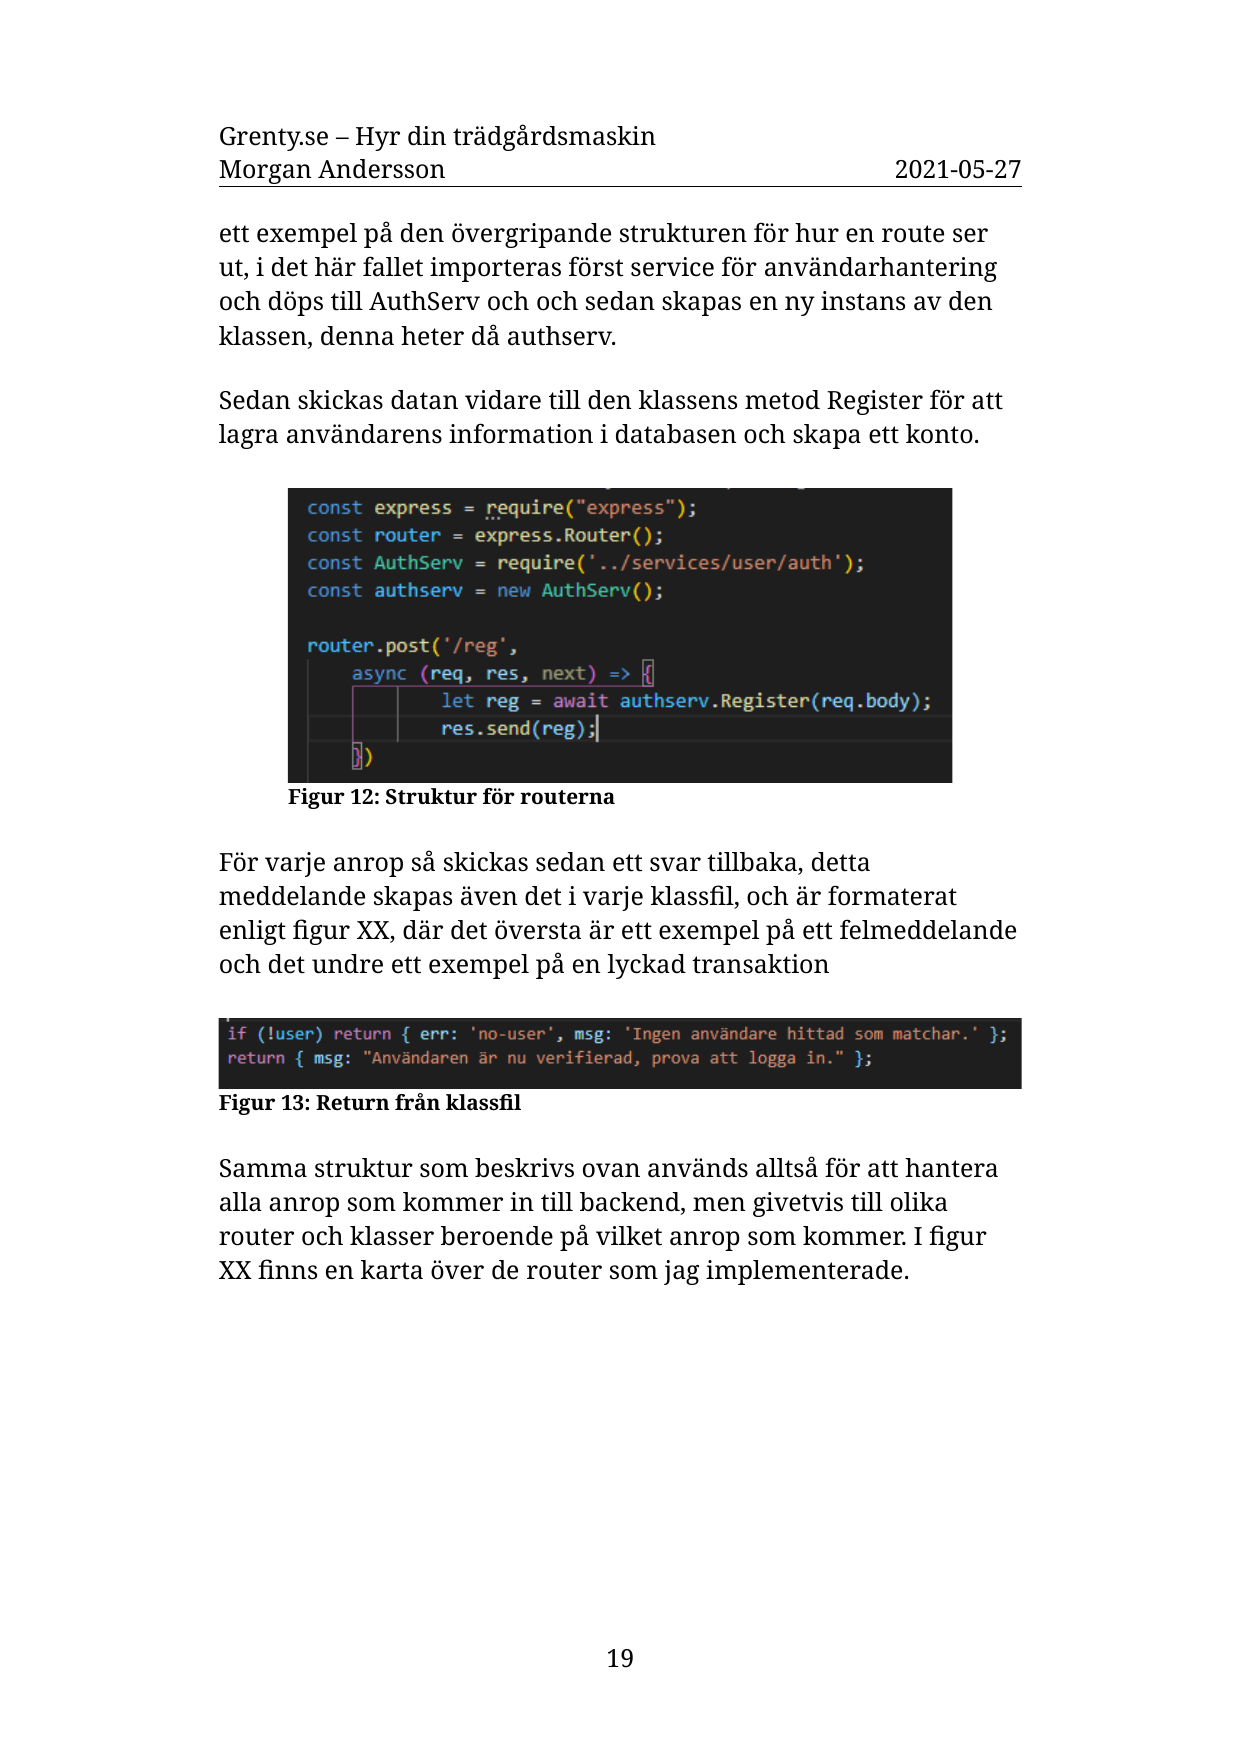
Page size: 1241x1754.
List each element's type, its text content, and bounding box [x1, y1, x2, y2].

text Figur 12: Struktur för routerna [288, 783, 952, 811]
text [218, 1006, 1022, 1018]
picture [218, 1018, 1022, 1089]
text ett exempel på den övergripande strukturen för hur en route ser ut, i det här fallet importeras först service för användarhantering och döps till AuthServ och och sedan skapas en ny instans av den klassen, denna heter då authserv. [218, 216, 1022, 352]
text Figur 13: Return från klassfil [218, 1089, 1022, 1117]
text Sedan skickas datan vidare till den klassens metod Register för att lagra användarens information i databasen och skapa ett konto. [218, 383, 1022, 451]
text För varje anrop så skickas sedan ett svar tillbaka, detta meddelande skapas även det i varje klassfil, och är formaterat enligt figur XX, där det översta är ett exempel på ett felmeddelande och det undre ett exempel på en lyckad transaktion [218, 476, 1022, 981]
picture [287, 488, 953, 783]
text Samma struktur som beskrivs ovan används alltså för att hantera alla anrop som kommer in till backend, men givetvis till olika router och klasser beroende på vilket anrop som kommer. I figur XX finns en karta över de router som jag implementerade. [218, 1117, 1022, 1287]
